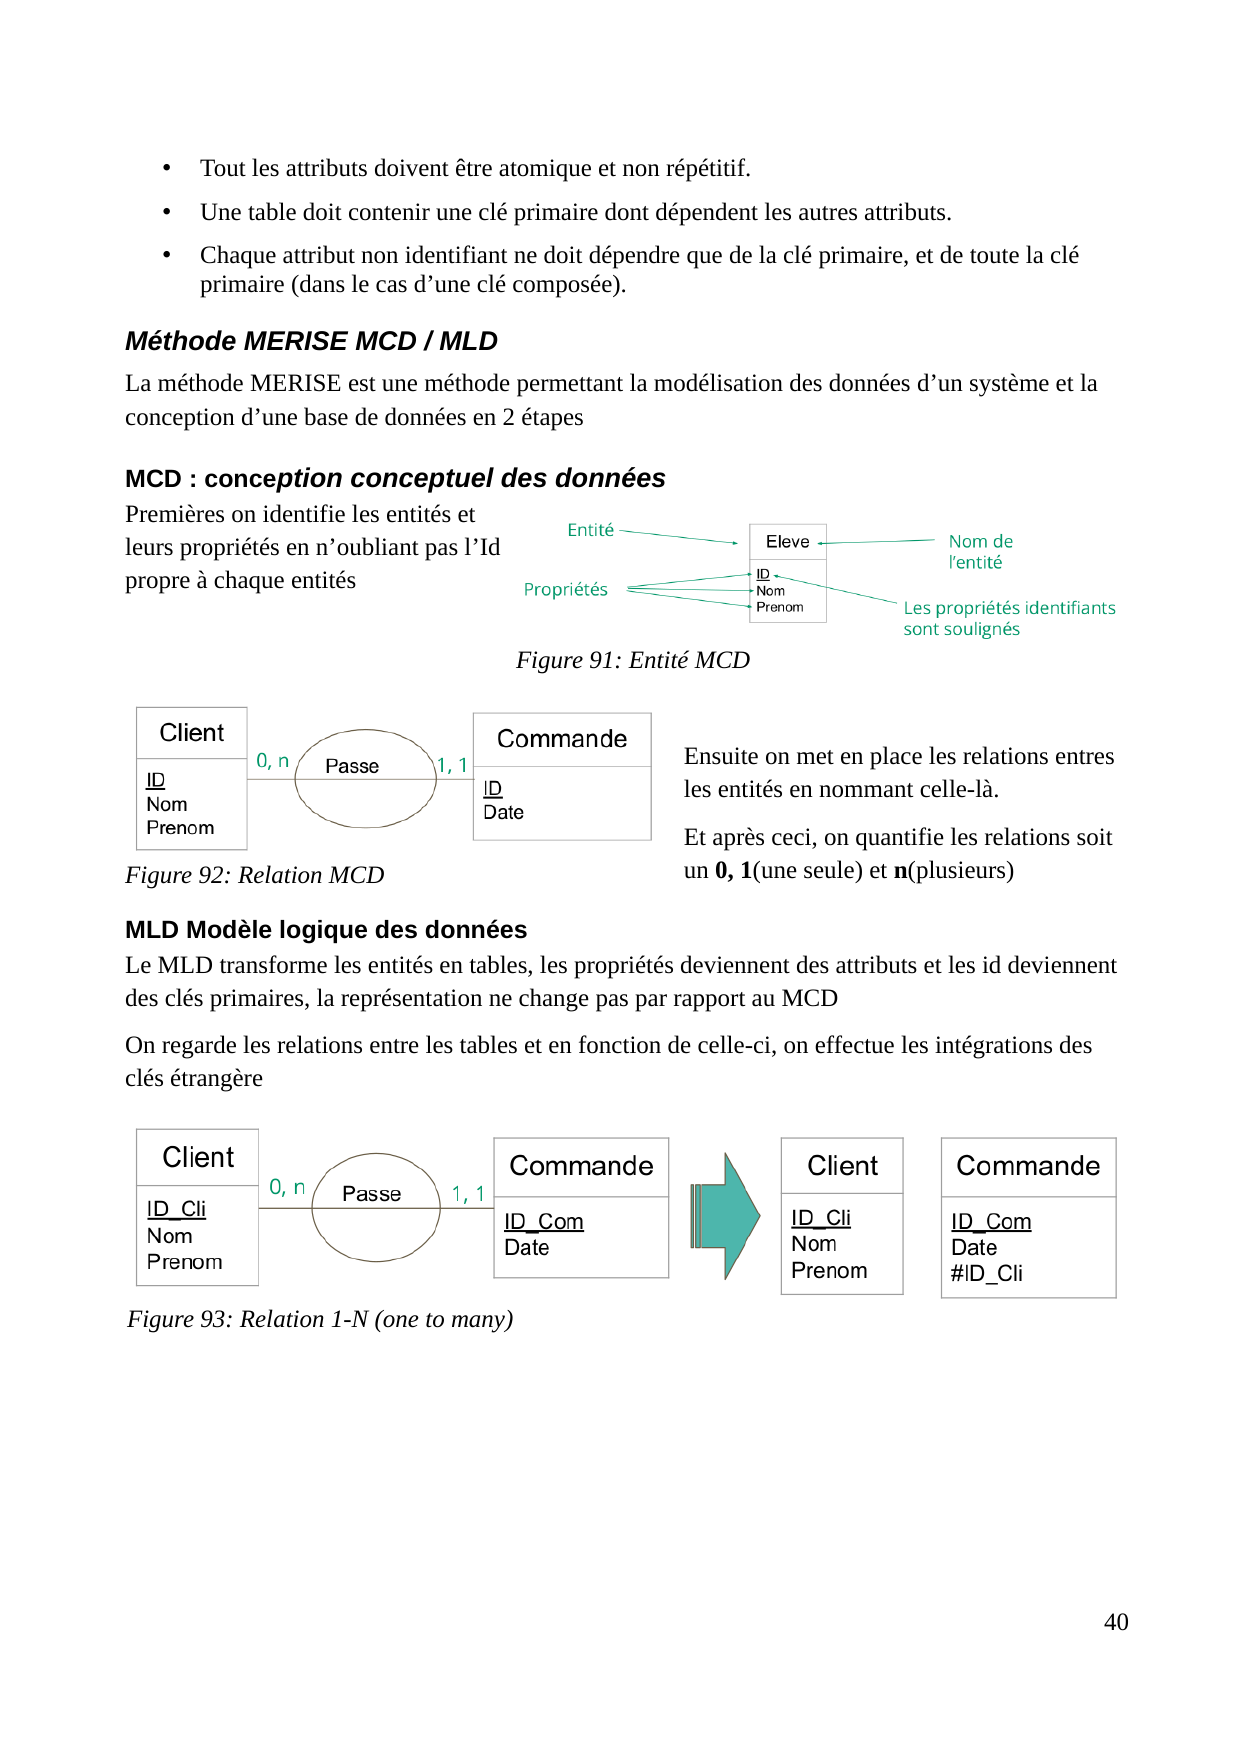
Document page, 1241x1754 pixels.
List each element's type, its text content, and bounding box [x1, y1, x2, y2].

subtitle Méthode MERISE MCD / MLD [125, 325, 1123, 356]
text Figure 92: Relation MCD [125, 861, 672, 889]
text Et après ceci, on quantifie les relations soit un 0, 1(une seule) et n(plusieurs) [672, 822, 1123, 883]
picture [515, 511, 1123, 645]
subtitle MCD : conception conceptuel des données [125, 462, 1123, 493]
list Chaque attribut non identifiant ne doit dépendre que de la clé primaire, et de toute la clé primaire (dans le cas d’une clé composée). [162, 240, 1123, 298]
picture [126, 1123, 1122, 1304]
text Ensuite on met en place les relations entres les entités en nommant celle-là. [672, 741, 1123, 803]
text Figure 91: Entité MCD [516, 645, 1123, 674]
picture [125, 692, 672, 861]
list Une table doit contenir une clé primaire dont dépendent les autres attributs. [162, 197, 1123, 226]
list Tout les attributs doivent être atomique et non répétitif. [162, 153, 1123, 182]
text Premières on identifie les entités et leurs propriétés en n’oubliant pas l’Id propre à chaque entités [125, 499, 1123, 594]
subtitle MLD Modèle logique des données [125, 915, 1123, 943]
text Figure 93: Relation 1-N (one to many) [127, 1304, 1121, 1333]
text On regarde les relations entre les tables et en fonction de celle-ci, on effectue les intégrations des clés étrangère [125, 1030, 1123, 1092]
text Le MLD transforme les entités en tables, les propriétés deviennent des attributs et les id deviennent des clés primaires, la représentation ne change pas par rapport au MCD [125, 950, 1123, 1012]
text La méthode MERISE est une méthode permettant la modélisation des données d’un système et la conception d’une base de données en 2 étapes [125, 368, 1123, 430]
